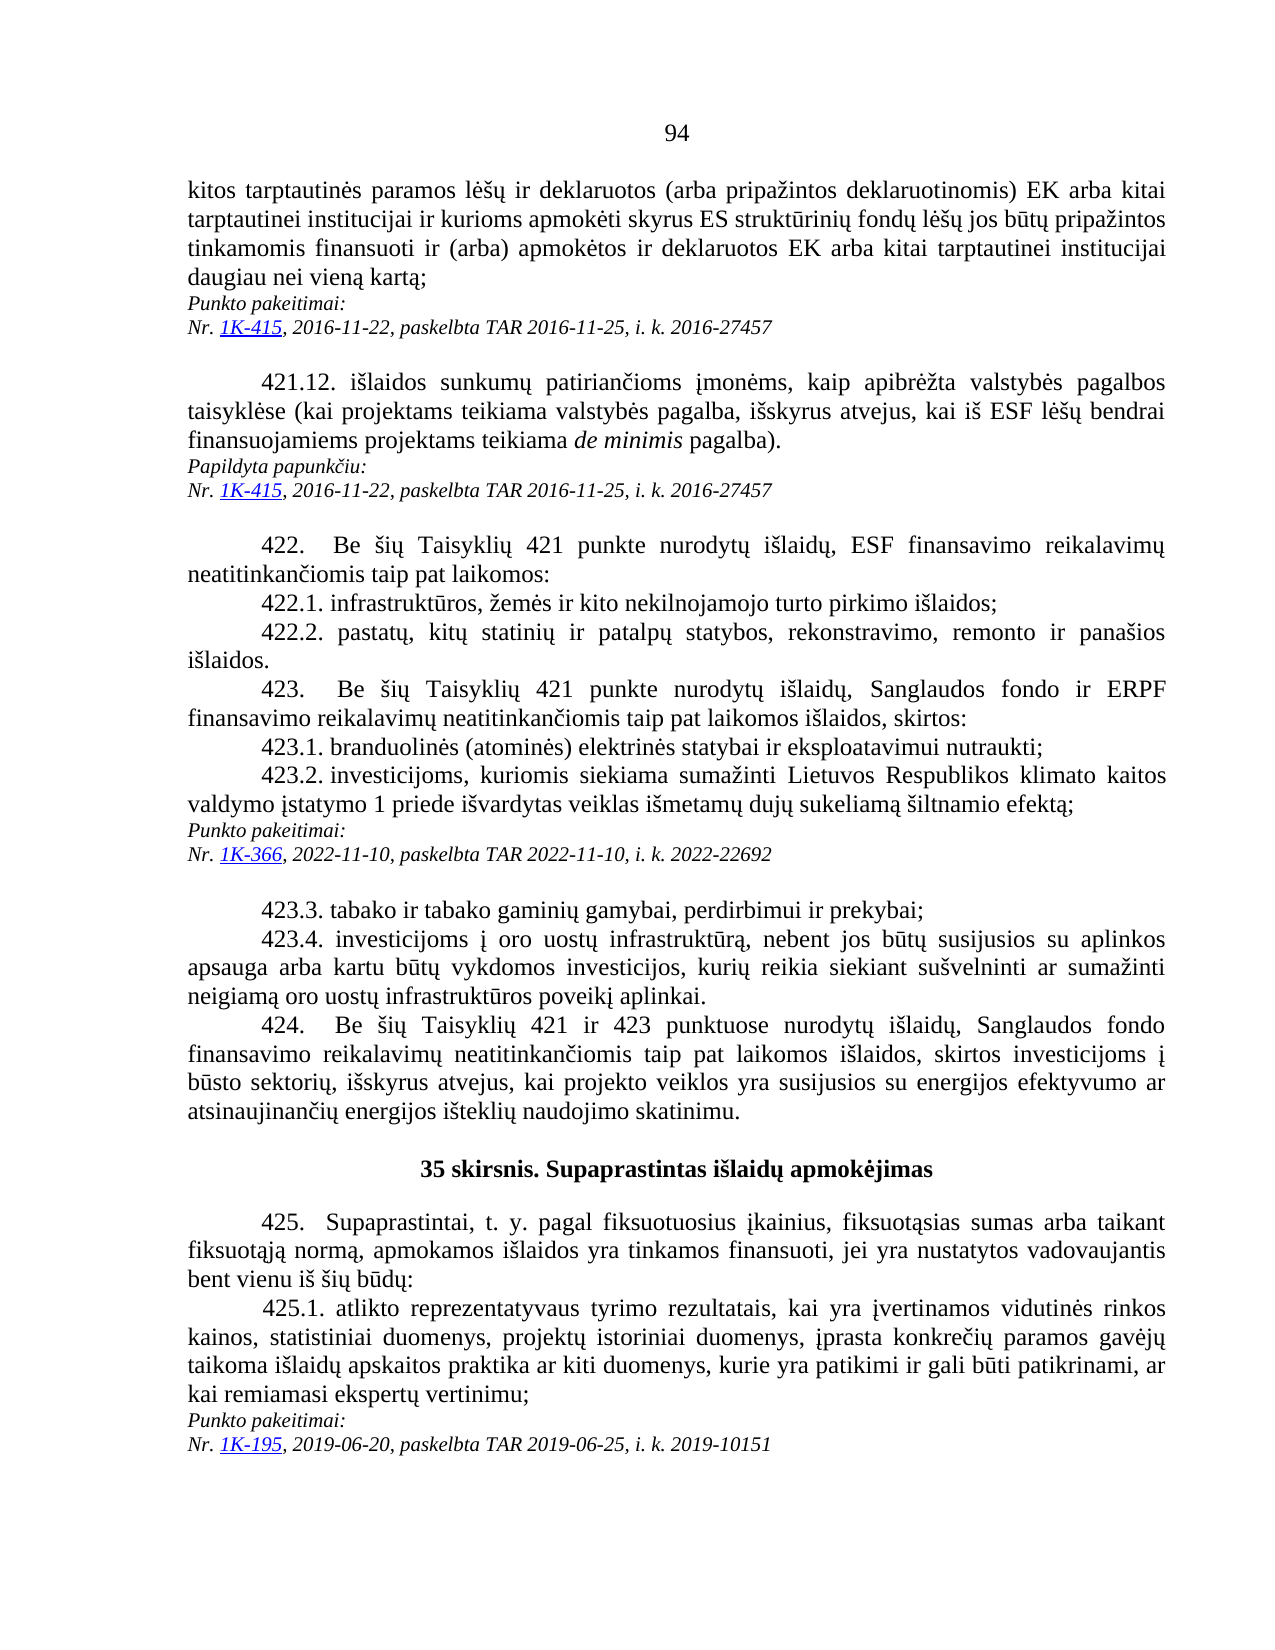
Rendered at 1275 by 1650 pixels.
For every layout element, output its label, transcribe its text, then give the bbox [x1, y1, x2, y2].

text Nr. 1K-366, 2022-11-10, paskelbta TAR 2022-11-10, i. k. 2022-22692 [187, 842, 1167, 866]
text 422.2. pastatų, kitų statinių ir patalpų statybos, rekonstravimo, remonto ir panašios išlaidos. [187, 617, 1167, 674]
text Nr. 1K-195, 2019-06-20, paskelbta TAR 2019-06-25, i. k. 2019-10151 [187, 1432, 1167, 1456]
text Papildyta papunkčiu: [187, 454, 1167, 478]
text Punkto pakeitimai: [187, 818, 1167, 842]
text 423.1. branduolinės (atominės) elektrinės statybai ir eksploatavimui nutraukti; [187, 732, 1167, 761]
text 423. Be šių Taisyklių 421 punkte nurodytų išlaidų, Sanglaudos fondo ir ERPF finansavimo reikalavimų neatitinkančiomis taip pat laikomos išlaidos, skirtos: [187, 674, 1167, 732]
text Nr. 1K-415, 2016-11-22, paskelbta TAR 2016-11-25, i. k. 2016-27457 [187, 478, 1167, 502]
text 423.2. investicijoms, kuriomis siekiama sumažinti Lietuvos Respublikos klimato kaitos valdymo įstatymo 1 priede išvardytas veiklas išmetamų dujų sukeliamą šiltnamio efektą; [187, 761, 1167, 818]
text 424. Be šių Taisyklių 421 ir 423 punktuose nurodytų išlaidų, Sanglaudos fondo finansavimo reikalavimų neatitinkančiomis taip pat laikomos išlaidos, skirtos investicijoms į būsto sektorių, išskyrus atvejus, kai projekto veiklos yra susijusios su energijos efektyvumo ar atsinaujinančių energijos išteklių naudojimo skatinimu. [187, 1010, 1167, 1125]
text Punkto pakeitimai: [187, 1408, 1167, 1432]
subtitle 35 skirsnis. Supaprastintas išlaidų apmokėjimas [246, 1154, 1107, 1182]
text 421.12. išlaidos sunkumų patiriančioms įmonėms, kaip apibrėžta valstybės pagalbos taisyklėse (kai projektams teikiama valstybės pagalba, išskyrus atvejus, kai iš ESF lėšų bendrai finansuojamiems projektams teikiama de minimis pagalba). [187, 367, 1167, 454]
text 423.4. investicijoms į oro uostų infrastruktūrą, nebent jos būtų susijusios su aplinkos apsauga arba kartu būtų vykdomos investicijos, kurių reikia siekiant sušvelninti ar sumažinti neigiamą oro uostų infrastruktūros poveikį aplinkai. [187, 924, 1167, 1010]
text 425.1. atlikto reprezentatyvaus tyrimo rezultatais, kai yra įvertinamos vidutinės rinkos kainos, statistiniai duomenys, projektų istoriniai duomenys, įprasta konkrečių paramos gavėjų taikoma išlaidų apskaitos praktika ar kiti duomenys, kurie yra patikimi ir gali būti patikrinami, ar kai remiamasi ekspertų vertinimu; [187, 1293, 1167, 1408]
text kitos tarptautinės paramos lėšų ir deklaruotos (arba pripažintos deklaruotinomis) EK arba kitai tarptautinei institucijai ir kurioms apmokėti skyrus ES struktūrinių fondų lėšų jos būtų pripažintos tinkamomis finansuoti ir (arba) apmokėtos ir deklaruotos EK arba kitai tarptautinei institucijai daugiau nei vieną kartą; [187, 176, 1167, 291]
text Punkto pakeitimai: [187, 291, 1167, 315]
text 423.3. tabako ir tabako gaminių gamybai, perdirbimui ir prekybai; [187, 895, 1167, 924]
text 422.1. infrastruktūros, žemės ir kito nekilnojamojo turto pirkimo išlaidos; [187, 588, 1167, 617]
text 425. Supaprastintai, t. y. pagal fiksuotuosius įkainius, fiksuotąsias sumas arba taikant fiksuotąją normą, apmokamos išlaidos yra tinkamos finansuoti, jei yra nustatytos vadovaujantis bent vienu iš šių būdų: [187, 1207, 1167, 1293]
text Nr. 1K-415, 2016-11-22, paskelbta TAR 2016-11-25, i. k. 2016-27457 [187, 315, 1167, 339]
text 422. Be šių Taisyklių 421 punkte nurodytų išlaidų, ESF finansavimo reikalavimų neatitinkančiomis taip pat laikomos: [187, 531, 1167, 588]
